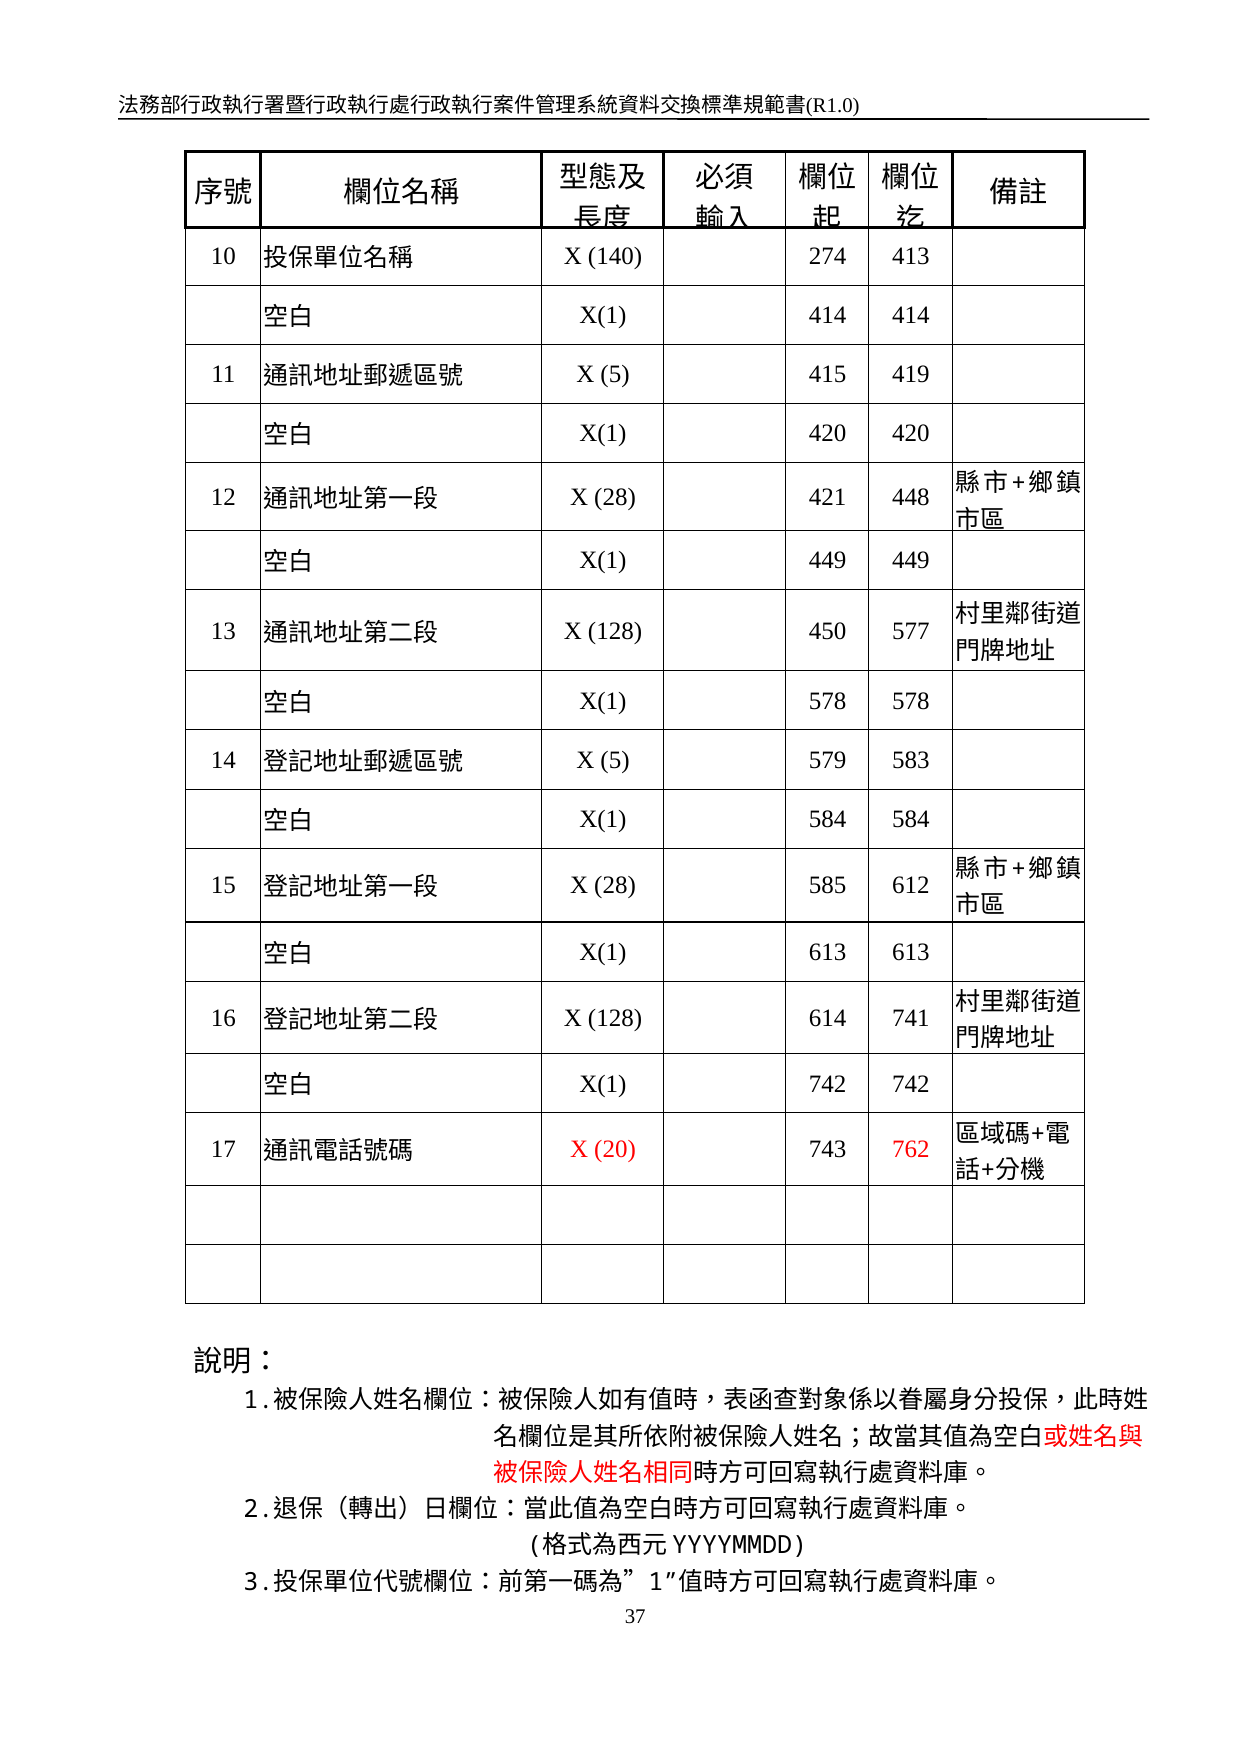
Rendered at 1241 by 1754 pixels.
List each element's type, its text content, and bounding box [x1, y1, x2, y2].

table_cell 通訊地址第二段 [261, 590, 541, 670]
table_cell 空白 [261, 790, 541, 847]
table_cell [186, 286, 260, 344]
table_cell [664, 923, 785, 981]
table_cell [664, 590, 785, 670]
table_cell [664, 790, 785, 847]
text 說明： [193, 1337, 1152, 1380]
table_cell 空白 [261, 404, 541, 462]
table_cell [786, 1186, 868, 1244]
table_cell 579 [786, 730, 868, 788]
table_cell [953, 923, 1084, 981]
table_cell 縣市+鄉鎮市區 [953, 463, 1084, 530]
table_cell [664, 531, 785, 589]
table_cell 17 [186, 1113, 260, 1185]
table_cell [953, 730, 1084, 788]
table_cell X(1) [542, 671, 663, 729]
table_cell 742 [869, 1054, 952, 1112]
table_cell 612 [869, 849, 952, 921]
table_cell [664, 229, 785, 285]
table_cell X(1) [542, 1054, 663, 1112]
table_cell X (128) [542, 982, 663, 1053]
table_cell [953, 671, 1084, 729]
table_cell [664, 1113, 785, 1185]
table_cell [953, 1245, 1084, 1303]
table_cell [186, 531, 260, 589]
table_cell [664, 286, 785, 344]
table_cell 村里鄰街道門牌地址 [953, 590, 1084, 670]
table_cell 449 [869, 531, 952, 589]
table_cell 13 [186, 590, 260, 670]
table_cell [664, 1245, 785, 1303]
table_cell 通訊地址郵遞區號 [261, 345, 541, 403]
table_cell 578 [869, 671, 952, 729]
table_cell 585 [786, 849, 868, 921]
table_cell X (140) [542, 229, 663, 285]
table_cell 743 [786, 1113, 868, 1185]
table_cell 420 [786, 404, 868, 462]
table_cell 613 [869, 923, 952, 981]
table_cell 12 [186, 463, 260, 530]
table_header 備註 [954, 153, 1083, 226]
table_cell X(1) [542, 404, 663, 462]
table_cell [664, 1186, 785, 1244]
table_cell 420 [869, 404, 952, 462]
table_cell [664, 982, 785, 1053]
table_cell 11 [186, 345, 260, 403]
table_cell [261, 1186, 541, 1244]
table_cell 14 [186, 730, 260, 788]
text 3.投保單位代號欄位：前第一碼為”1”值時方可回寫執行處資料庫。 [243, 1561, 1152, 1597]
table_cell [186, 1054, 260, 1112]
table_cell 584 [786, 790, 868, 847]
table_cell [186, 790, 260, 847]
table_cell 空白 [261, 1054, 541, 1112]
table_cell 448 [869, 463, 952, 530]
table_cell 空白 [261, 671, 541, 729]
table_header 欄位名稱 [262, 153, 540, 226]
table_cell 578 [786, 671, 868, 729]
table_cell X(1) [542, 790, 663, 847]
table_header 欄位 起 [786, 153, 868, 226]
table_cell [664, 404, 785, 462]
table_cell 15 [186, 849, 260, 921]
table_cell 577 [869, 590, 952, 670]
text (格式為西元YYYYMMDD) [512, 1525, 1152, 1561]
table_cell 登記地址第一段 [261, 849, 541, 921]
table_cell 614 [786, 982, 868, 1053]
table_cell 登記地址第二段 [261, 982, 541, 1053]
table_cell [953, 531, 1084, 589]
text 1.被保險人姓名欄位：被保險人如有值時，表函查對象係以眷屬身分投保，此時姓名欄位是其所依附被保險人姓名；故當其值為空白或姓名與被保險人姓名相同時方可回寫執行處資料庫。 [243, 1380, 1152, 1488]
table_cell 742 [786, 1054, 868, 1112]
table_cell X (28) [542, 463, 663, 530]
table_cell [664, 1054, 785, 1112]
table_cell 16 [186, 982, 260, 1053]
table_cell X (28) [542, 849, 663, 921]
table_cell 空白 [261, 531, 541, 589]
table_cell 10 [186, 229, 260, 285]
table_cell 空白 [261, 923, 541, 981]
table_cell 空白 [261, 286, 541, 344]
table_cell X (5) [542, 345, 663, 403]
table_header 欄位 迄 [869, 153, 951, 226]
table_cell [953, 404, 1084, 462]
table_cell X (20) [542, 1113, 663, 1185]
table_cell 縣市+鄉鎮市區 [953, 849, 1084, 921]
table_cell 450 [786, 590, 868, 670]
table_cell [186, 1186, 260, 1244]
table_cell 613 [786, 923, 868, 981]
table_cell X(1) [542, 923, 663, 981]
table_cell [664, 730, 785, 788]
table_cell X(1) [542, 531, 663, 589]
table_header 型態及 長度 [543, 153, 662, 226]
table_cell X (5) [542, 730, 663, 788]
table_cell 583 [869, 730, 952, 788]
table_cell [664, 345, 785, 403]
table_cell 584 [869, 790, 952, 847]
text 2.退保（轉出）日欄位：當此值為空白時方可回寫執行處資料庫。 [243, 1488, 1152, 1525]
table_cell [869, 1186, 952, 1244]
table_cell [186, 671, 260, 729]
table_cell [953, 1186, 1084, 1244]
table_cell 449 [786, 531, 868, 589]
table_cell [664, 463, 785, 530]
table_cell 414 [869, 286, 952, 344]
table_cell [953, 790, 1084, 847]
table_header 必須 輸入 [665, 153, 785, 226]
table_cell 419 [869, 345, 952, 403]
table_cell [186, 404, 260, 462]
table_cell 區域碼+電話+分機 [953, 1113, 1084, 1185]
table_cell [542, 1245, 663, 1303]
table_cell [953, 286, 1084, 344]
table_cell 通訊電話號碼 [261, 1113, 541, 1185]
table_cell X(1) [542, 286, 663, 344]
table_cell 投保單位名稱 [261, 229, 541, 285]
table_cell [869, 1245, 952, 1303]
table_header 序號 [187, 153, 259, 226]
table_cell 村里鄰街道門牌地址 [953, 982, 1084, 1053]
table_cell 421 [786, 463, 868, 530]
table_cell [261, 1245, 541, 1303]
table_cell [953, 1054, 1084, 1112]
table_cell 414 [786, 286, 868, 344]
table_cell [664, 671, 785, 729]
table_cell [186, 1245, 260, 1303]
table_cell 415 [786, 345, 868, 403]
table_cell [786, 1245, 868, 1303]
table_cell [953, 345, 1084, 403]
table_cell [953, 229, 1084, 285]
table_cell [542, 1186, 663, 1244]
table_cell 413 [869, 229, 952, 285]
table_cell X (128) [542, 590, 663, 670]
table_cell 762 [869, 1113, 952, 1185]
table_cell [664, 849, 785, 921]
table_cell 通訊地址第一段 [261, 463, 541, 530]
table_cell 274 [786, 229, 868, 285]
table_cell 登記地址郵遞區號 [261, 730, 541, 788]
table_cell 741 [869, 982, 952, 1053]
table_cell [186, 923, 260, 981]
